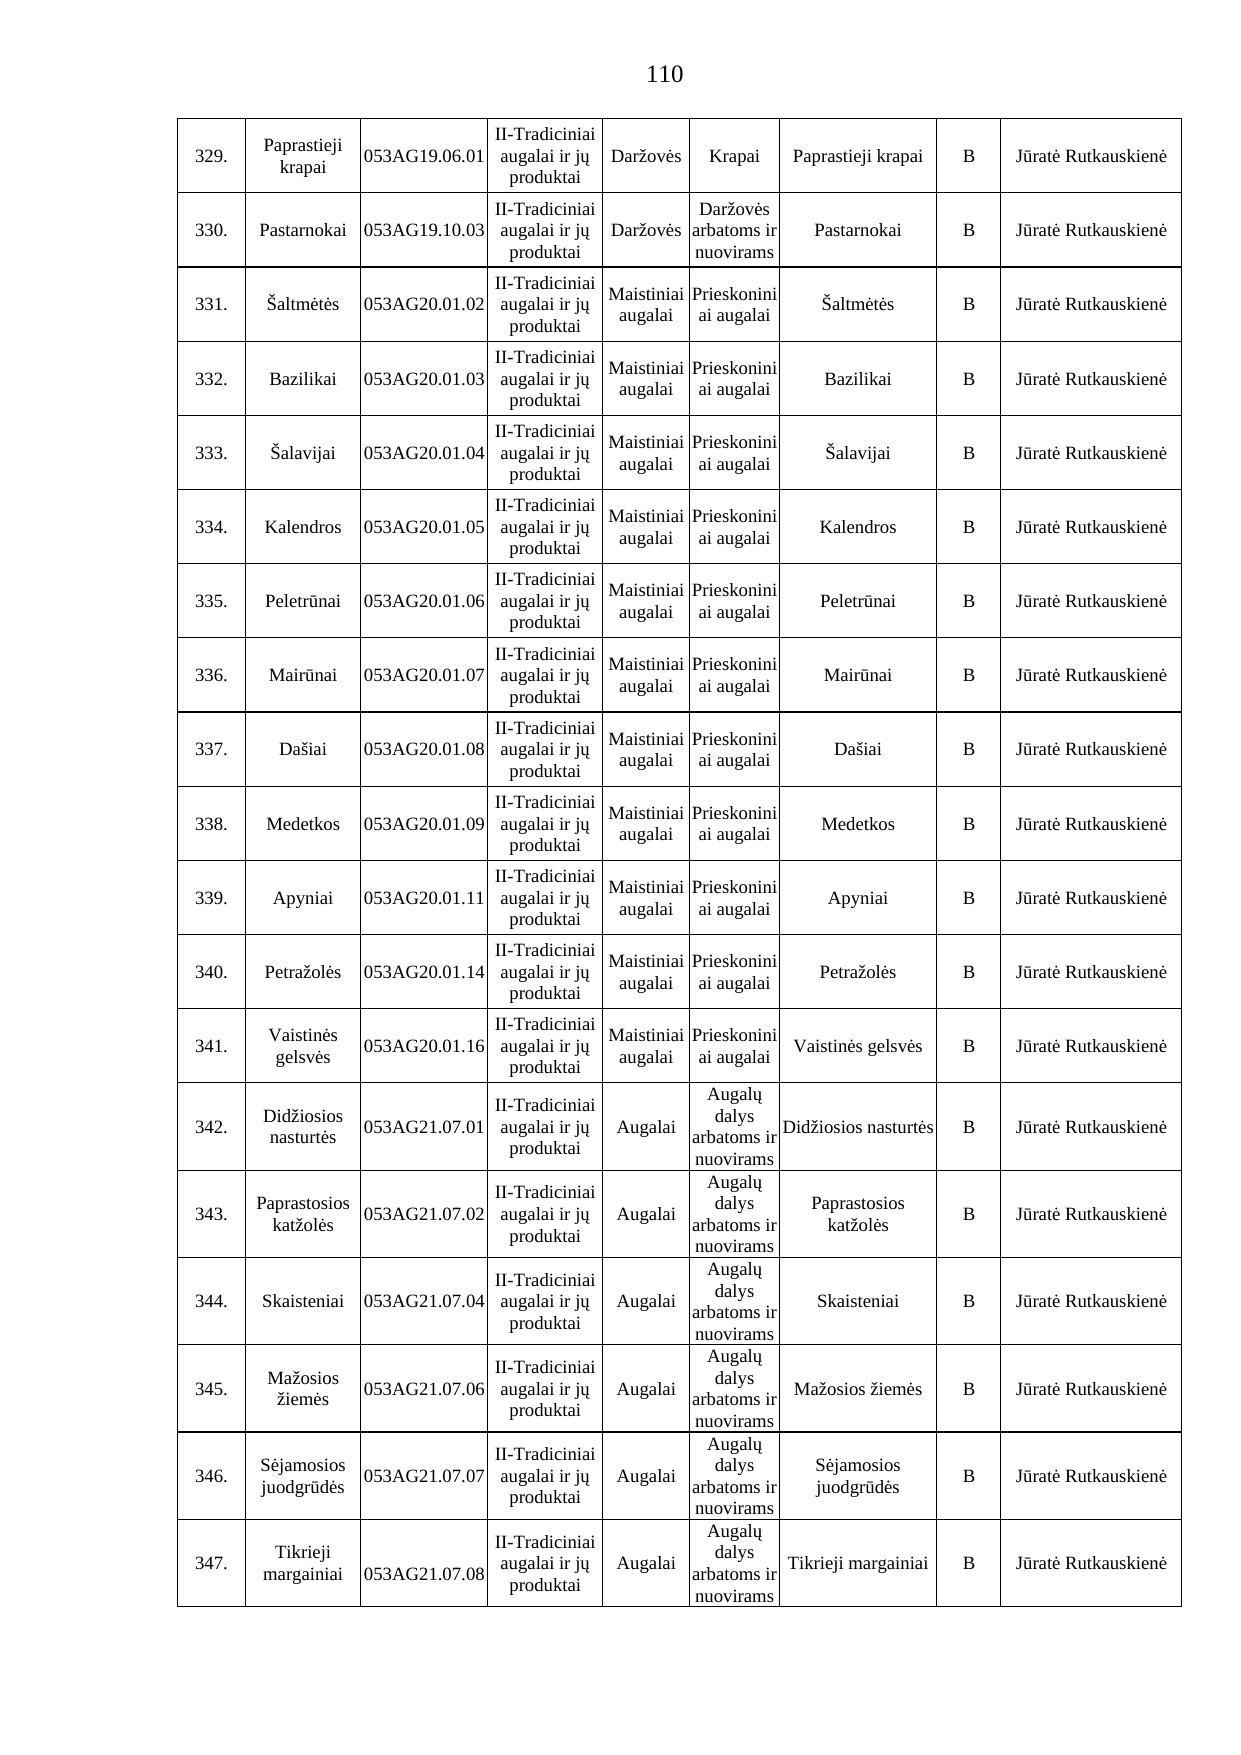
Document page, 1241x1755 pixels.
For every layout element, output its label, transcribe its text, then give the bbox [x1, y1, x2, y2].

table_cell Augalai [603, 1258, 689, 1344]
table_cell 335. [178, 564, 245, 637]
table_cell 053AG20.01.09 [361, 787, 487, 860]
table_cell B [937, 713, 1000, 786]
table_cell Šaltmėtės [780, 268, 936, 341]
table_cell Pastarnokai [780, 193, 936, 266]
table_cell B [937, 1171, 1000, 1257]
table_cell Maistiniai augalai [603, 342, 689, 415]
table_cell II-Tradiciniai augalai ir jų produktai [488, 268, 602, 341]
table_cell Tikrieji margainiai [246, 1520, 360, 1606]
table_cell Kalendros [246, 490, 360, 563]
table_cell Daržovės [603, 193, 689, 266]
table_cell Prieskoniniai augalai [690, 1009, 779, 1082]
table_cell 337. [178, 713, 245, 786]
table_cell 053AG21.07.01 [361, 1083, 487, 1169]
table_cell Sėjamosios juodgrūdės [780, 1433, 936, 1519]
table_cell Vaistinės gelsvės [780, 1009, 936, 1082]
table_cell II-Tradiciniai augalai ir jų produktai [488, 713, 602, 786]
table_cell 339. [178, 861, 245, 934]
table_cell 053AG20.01.14 [361, 935, 487, 1008]
table_cell 053AG20.01.03 [361, 342, 487, 415]
table_cell Jūratė Rutkauskienė [1001, 1258, 1181, 1344]
table_cell Paprastosios katžolės [246, 1171, 360, 1257]
table_cell 053AG20.01.04 [361, 416, 487, 489]
table_cell Petražolės [780, 935, 936, 1008]
table_cell Prieskoniniai augalai [690, 861, 779, 934]
table_cell Maistiniai augalai [603, 416, 689, 489]
table_cell Maistiniai augalai [603, 1009, 689, 1082]
table_cell Jūratė Rutkauskienė [1001, 268, 1181, 341]
table_cell Maistiniai augalai [603, 861, 689, 934]
table_cell Didžiosios nasturtės [780, 1083, 936, 1169]
table_cell 053AG20.01.16 [361, 1009, 487, 1082]
table_cell Jūratė Rutkauskienė [1001, 119, 1181, 192]
table_cell B [937, 342, 1000, 415]
table_cell 053AG19.06.01 [361, 119, 487, 192]
table_cell II-Tradiciniai augalai ir jų produktai [488, 193, 602, 266]
table_cell Prieskoniniai augalai [690, 713, 779, 786]
table_cell II-Tradiciniai augalai ir jų produktai [488, 1258, 602, 1344]
table_cell Jūratė Rutkauskienė [1001, 416, 1181, 489]
table_cell Dašiai [246, 713, 360, 786]
table_cell Paprastieji krapai [246, 119, 360, 192]
table_cell Vaistinės gelsvės [246, 1009, 360, 1082]
table_cell II-Tradiciniai augalai ir jų produktai [488, 935, 602, 1008]
table_cell Augalai [603, 1083, 689, 1169]
table_cell Jūratė Rutkauskienė [1001, 1520, 1181, 1606]
table_cell Petražolės [246, 935, 360, 1008]
table_cell 053AG20.01.06 [361, 564, 487, 637]
table_cell Didžiosios nasturtės [246, 1083, 360, 1169]
table_cell 332. [178, 342, 245, 415]
table_cell 341. [178, 1009, 245, 1082]
table_cell Mažosios žiemės [246, 1345, 360, 1431]
table_cell B [937, 416, 1000, 489]
table_cell Daržovės [603, 119, 689, 192]
table_cell II-Tradiciniai augalai ir jų produktai [488, 787, 602, 860]
table_cell B [937, 787, 1000, 860]
table_cell B [937, 193, 1000, 266]
table_cell 053AG21.07.08 [361, 1520, 487, 1606]
table_cell 053AG21.07.06 [361, 1345, 487, 1431]
table_cell Augalų dalys arbatoms ir nuovirams [690, 1520, 779, 1606]
table_cell Jūratė Rutkauskienė [1001, 787, 1181, 860]
table_cell II-Tradiciniai augalai ir jų produktai [488, 1433, 602, 1519]
table_cell 053AG20.01.02 [361, 268, 487, 341]
table_cell Prieskoniniai augalai [690, 935, 779, 1008]
table_cell 338. [178, 787, 245, 860]
table_cell B [937, 638, 1000, 711]
table_cell Augalų dalys arbatoms ir nuovirams [690, 1171, 779, 1257]
table_cell Augalų dalys arbatoms ir nuovirams [690, 1258, 779, 1344]
table_cell II-Tradiciniai augalai ir jų produktai [488, 342, 602, 415]
table_cell Jūratė Rutkauskienė [1001, 193, 1181, 266]
table_cell Pastarnokai [246, 193, 360, 266]
table_cell 053AG20.01.05 [361, 490, 487, 563]
table_cell Skaisteniai [780, 1258, 936, 1344]
table_cell Mairūnai [246, 638, 360, 711]
table_cell 334. [178, 490, 245, 563]
table_cell 342. [178, 1083, 245, 1169]
table_cell B [937, 1345, 1000, 1431]
table_cell Maistiniai augalai [603, 787, 689, 860]
table_cell 329. [178, 119, 245, 192]
table_cell 347. [178, 1520, 245, 1606]
table_cell 053AG20.01.08 [361, 713, 487, 786]
table_cell Medetkos [780, 787, 936, 860]
table_cell Prieskoniniai augalai [690, 490, 779, 563]
table_cell Mažosios žiemės [780, 1345, 936, 1431]
table_cell Jūratė Rutkauskienė [1001, 638, 1181, 711]
table_cell B [937, 564, 1000, 637]
table_cell 053AG20.01.11 [361, 861, 487, 934]
table_cell II-Tradiciniai augalai ir jų produktai [488, 638, 602, 711]
table_cell Jūratė Rutkauskienė [1001, 1009, 1181, 1082]
table_cell Jūratė Rutkauskienė [1001, 1345, 1181, 1431]
table_cell Prieskoniniai augalai [690, 268, 779, 341]
table_cell Šalavijai [780, 416, 936, 489]
table_cell Bazilikai [780, 342, 936, 415]
table_cell II-Tradiciniai augalai ir jų produktai [488, 1345, 602, 1431]
table_cell Jūratė Rutkauskienė [1001, 935, 1181, 1008]
table_cell Augalai [603, 1171, 689, 1257]
table_cell II-Tradiciniai augalai ir jų produktai [488, 1009, 602, 1082]
table_cell Prieskoniniai augalai [690, 638, 779, 711]
table_cell Augalų dalys arbatoms ir nuovirams [690, 1433, 779, 1519]
table_cell Tikrieji margainiai [780, 1520, 936, 1606]
table_cell Jūratė Rutkauskienė [1001, 861, 1181, 934]
table_cell Jūratė Rutkauskienė [1001, 1433, 1181, 1519]
table_cell II-Tradiciniai augalai ir jų produktai [488, 416, 602, 489]
table_cell Medetkos [246, 787, 360, 860]
table_cell Augalų dalys arbatoms ir nuovirams [690, 1345, 779, 1431]
table_cell Jūratė Rutkauskienė [1001, 564, 1181, 637]
table_cell Jūratė Rutkauskienė [1001, 342, 1181, 415]
table_cell 340. [178, 935, 245, 1008]
table_cell 336. [178, 638, 245, 711]
table_cell B [937, 861, 1000, 934]
table_cell II-Tradiciniai augalai ir jų produktai [488, 1520, 602, 1606]
table_cell B [937, 1009, 1000, 1082]
table_cell Augalai [603, 1345, 689, 1431]
table_cell Jūratė Rutkauskienė [1001, 713, 1181, 786]
table_cell B [937, 490, 1000, 563]
table_cell 333. [178, 416, 245, 489]
table_cell 345. [178, 1345, 245, 1431]
table_cell II-Tradiciniai augalai ir jų produktai [488, 490, 602, 563]
table_cell B [937, 1433, 1000, 1519]
table_cell Maistiniai augalai [603, 564, 689, 637]
table_cell Apyniai [246, 861, 360, 934]
table_cell Paprastosios katžolės [780, 1171, 936, 1257]
table_cell Prieskoniniai augalai [690, 787, 779, 860]
table_cell Maistiniai augalai [603, 713, 689, 786]
table_cell Bazilikai [246, 342, 360, 415]
table_cell B [937, 935, 1000, 1008]
table_cell II-Tradiciniai augalai ir jų produktai [488, 564, 602, 637]
table_cell Mairūnai [780, 638, 936, 711]
table_cell 330. [178, 193, 245, 266]
table_cell 053AG19.10.03 [361, 193, 487, 266]
table_cell Daržovės arbatoms ir nuovirams [690, 193, 779, 266]
table_cell Sėjamosios juodgrūdės [246, 1433, 360, 1519]
table_cell Prieskoniniai augalai [690, 342, 779, 415]
table_cell B [937, 1258, 1000, 1344]
table_cell Dašiai [780, 713, 936, 786]
table_cell 343. [178, 1171, 245, 1257]
table_cell Jūratė Rutkauskienė [1001, 1083, 1181, 1169]
table_cell B [937, 1083, 1000, 1169]
table_cell Paprastieji krapai [780, 119, 936, 192]
table_cell Kalendros [780, 490, 936, 563]
table_cell Maistiniai augalai [603, 268, 689, 341]
table_cell Šaltmėtės [246, 268, 360, 341]
table_cell B [937, 268, 1000, 341]
table_cell 331. [178, 268, 245, 341]
table_cell II-Tradiciniai augalai ir jų produktai [488, 1171, 602, 1257]
table_cell Prieskoniniai augalai [690, 416, 779, 489]
table_cell 344. [178, 1258, 245, 1344]
table_cell 053AG21.07.02 [361, 1171, 487, 1257]
table_cell II-Tradiciniai augalai ir jų produktai [488, 861, 602, 934]
table_cell 053AG20.01.07 [361, 638, 487, 711]
table_cell Jūratė Rutkauskienė [1001, 490, 1181, 563]
table_cell Maistiniai augalai [603, 638, 689, 711]
table_cell B [937, 119, 1000, 192]
table_cell Maistiniai augalai [603, 490, 689, 563]
table_cell 053AG21.07.04 [361, 1258, 487, 1344]
table_cell Skaisteniai [246, 1258, 360, 1344]
table_cell Šalavijai [246, 416, 360, 489]
table_cell B [937, 1520, 1000, 1606]
table_cell II-Tradiciniai augalai ir jų produktai [488, 119, 602, 192]
table_cell Maistiniai augalai [603, 935, 689, 1008]
table_cell 053AG21.07.07 [361, 1433, 487, 1519]
table_cell Jūratė Rutkauskienė [1001, 1171, 1181, 1257]
table_cell Augalų dalys arbatoms ir nuovirams [690, 1083, 779, 1169]
table_cell Peletrūnai [246, 564, 360, 637]
table_cell Peletrūnai [780, 564, 936, 637]
table_cell Augalai [603, 1433, 689, 1519]
table_cell II-Tradiciniai augalai ir jų produktai [488, 1083, 602, 1169]
table_cell Krapai [690, 119, 779, 192]
table_cell Augalai [603, 1520, 689, 1606]
table_cell 346. [178, 1433, 245, 1519]
table_cell Prieskoniniai augalai [690, 564, 779, 637]
table_cell Apyniai [780, 861, 936, 934]
